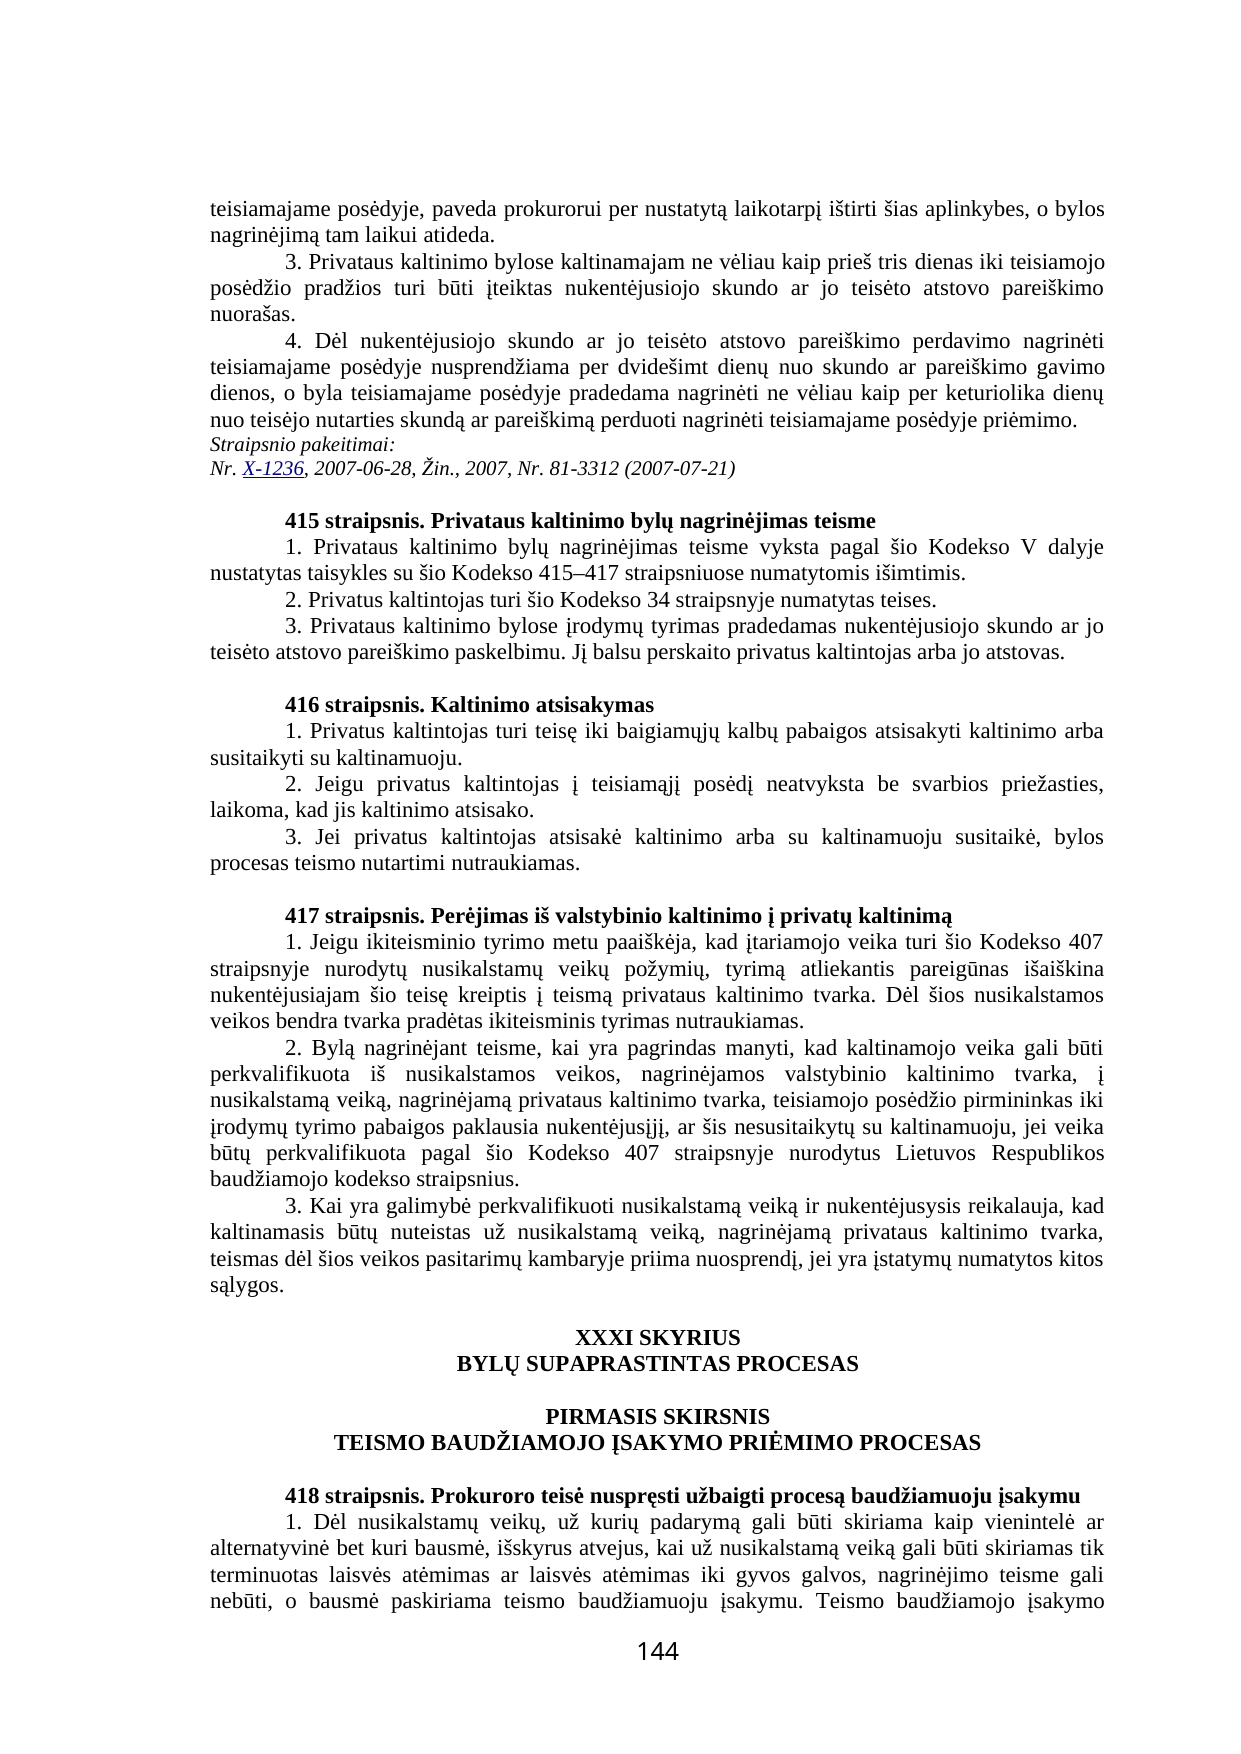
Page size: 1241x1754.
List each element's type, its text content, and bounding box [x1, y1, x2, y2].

text 418 straipsnis. Prokuroro teisė nuspręsti užbaigti procesą baudžiamuoju įsakymu [285, 1482, 1106, 1508]
subtitle Pirmasis skirsnis [210, 1403, 1106, 1429]
text 3. Privataus kaltinimo bylose įrodymų tyrimas pradedamas nukentėjusiojo skundo ar jo teisėto atstovo pareiškimo paskelbimu. Jį balsu perskaito privatus kaltintojas arba jo atstovas. [210, 612, 1106, 665]
text 2. Bylą nagrinėjant teisme, kai yra pagrindas manyti, kad kaltinamojo veika gali būti perkvalifikuota iš nusikalstamos veikos, nagrinėjamos valstybinio kaltinimo tvarka, į nusikalstamą veiką, nagrinėjamą privataus kaltinimo tvarka, teisiamojo posėdžio pirmininkas iki įrodymų tyrimo pabaigos paklausia nukentėjusįjį, ar šis nesusitaikytų su kaltinamuoju, jei veika būtų perkvalifikuota pagal šio Kodekso 407 straipsnyje nurodytus Lietuvos Respublikos baudžiamojo kodekso straipsnius. [210, 1034, 1106, 1192]
text 1. Dėl nusikalstamų veikų, už kurių padarymą gali būti skiriama kaip vienintelė ar alternatyvinė bet kuri bausmė, išskyrus atvejus, kai už nusikalstamą veiką gali būti skiriamas tik terminuotas laisvės atėmimas ar laisvės atėmimas iki gyvos galvos, nagrinėjimo teisme gali nebūti, o bausmė paskiriama teismo baudžiamuoju įsakymu. Teismo baudžiamojo įsakymo [210, 1508, 1106, 1613]
text 1. Privataus kaltinimo bylų nagrinėjimas teisme vyksta pagal šio Kodekso V dalyje nustatytas taisykles su šio Kodekso 415–417 straipsniuose numatytomis išimtimis. [210, 533, 1106, 586]
text 417 straipsnis. Perėjimas iš valstybinio kaltinimo į privatų kaltinimą [210, 902, 1106, 928]
text 4. Dėl nukentėjusiojo skundo ar jo teisėto atstovo pareiškimo perdavimo nagrinėti teisiamajame posėdyje nusprendžiama per dvidešimt dienų nuo skundo ar pareiškimo gavimo dienos, o byla teisiamajame posėdyje pradedama nagrinėti ne vėliau kaip per keturiolika dienų nuo teisėjo nutarties skundą ar pareiškimą perduoti nagrinėti teisiamajame posėdyje priėmimo. [210, 327, 1106, 432]
text 3. Jei privatus kaltintojas atsisakė kaltinimo arba su kaltinamuoju susitaikė, bylos procesas teismo nutartimi nutraukiamas. [210, 823, 1106, 876]
text 1. Jeigu ikiteisminio tyrimo metu paaiškėja, kad įtariamojo veika turi šio Kodekso 407 straipsnyje nurodytų nusikalstamų veikų požymių, tyrimą atliekantis pareigūnas išaiškina nukentėjusiajam šio teisę kreiptis į teismą privataus kaltinimo tvarka. Dėl šios nusikalstamos veikos bendra tvarka pradėtas ikiteisminis tyrimas nutraukiamas. [210, 928, 1106, 1034]
subtitle XXXI skyrius [210, 1324, 1106, 1350]
text Straipsnio pakeitimai: [210, 432, 1106, 456]
text 2. Privatus kaltintojas turi šio Kodekso 34 straipsnyje numatytas teises. [210, 586, 1106, 612]
text 416 straipsnis. Kaltinimo atsisakymas [210, 691, 1106, 717]
text 3. Kai yra galimybė perkvalifikuoti nusikalstamą veiką ir nukentėjusysis reikalauja, kad kaltinamasis būtų nuteistas už nusikalstamą veiką, nagrinėjamą privataus kaltinimo tvarka, teismas dėl šios veikos pasitarimų kambaryje priima nuosprendį, jei yra įstatymų numatytos kitos sąlygos. [210, 1192, 1106, 1297]
text 415 straipsnis. Privataus kaltinimo bylų nagrinėjimas teisme [210, 507, 1106, 533]
text Bylų SUPAPRASTINTAS procesas [210, 1350, 1106, 1376]
text 3. Privataus kaltinimo bylose kaltinamajam ne vėliau kaip prieš tris dienas iki teisiamojo posėdžio pradžios turi būti įteiktas nukentėjusiojo skundo ar jo teisėto atstovo pareiškimo nuorašas. [210, 248, 1106, 327]
text Nr. X-1236, 2007-06-28, Žin., 2007, Nr. 81-3312 (2007-07-21) [210, 456, 1106, 480]
text 2. Jeigu privatus kaltintojas į teisiamąjį posėdį neatvyksta be svarbios priežasties, laikoma, kad jis kaltinimo atsisako. [210, 770, 1106, 823]
text 1. Privatus kaltintojas turi teisę iki baigiamųjų kalbų pabaigos atsisakyti kaltinimo arba susitaikyti su kaltinamuoju. [210, 717, 1106, 770]
text TEISMO Baudžiamojo įsakymo PRIĖMIMO procesas [210, 1429, 1106, 1455]
text teisiamajame posėdyje, paveda prokurorui per nustatytą laikotarpį ištirti šias aplinkybes, o bylos nagrinėjimą tam laikui atideda. [210, 195, 1106, 248]
